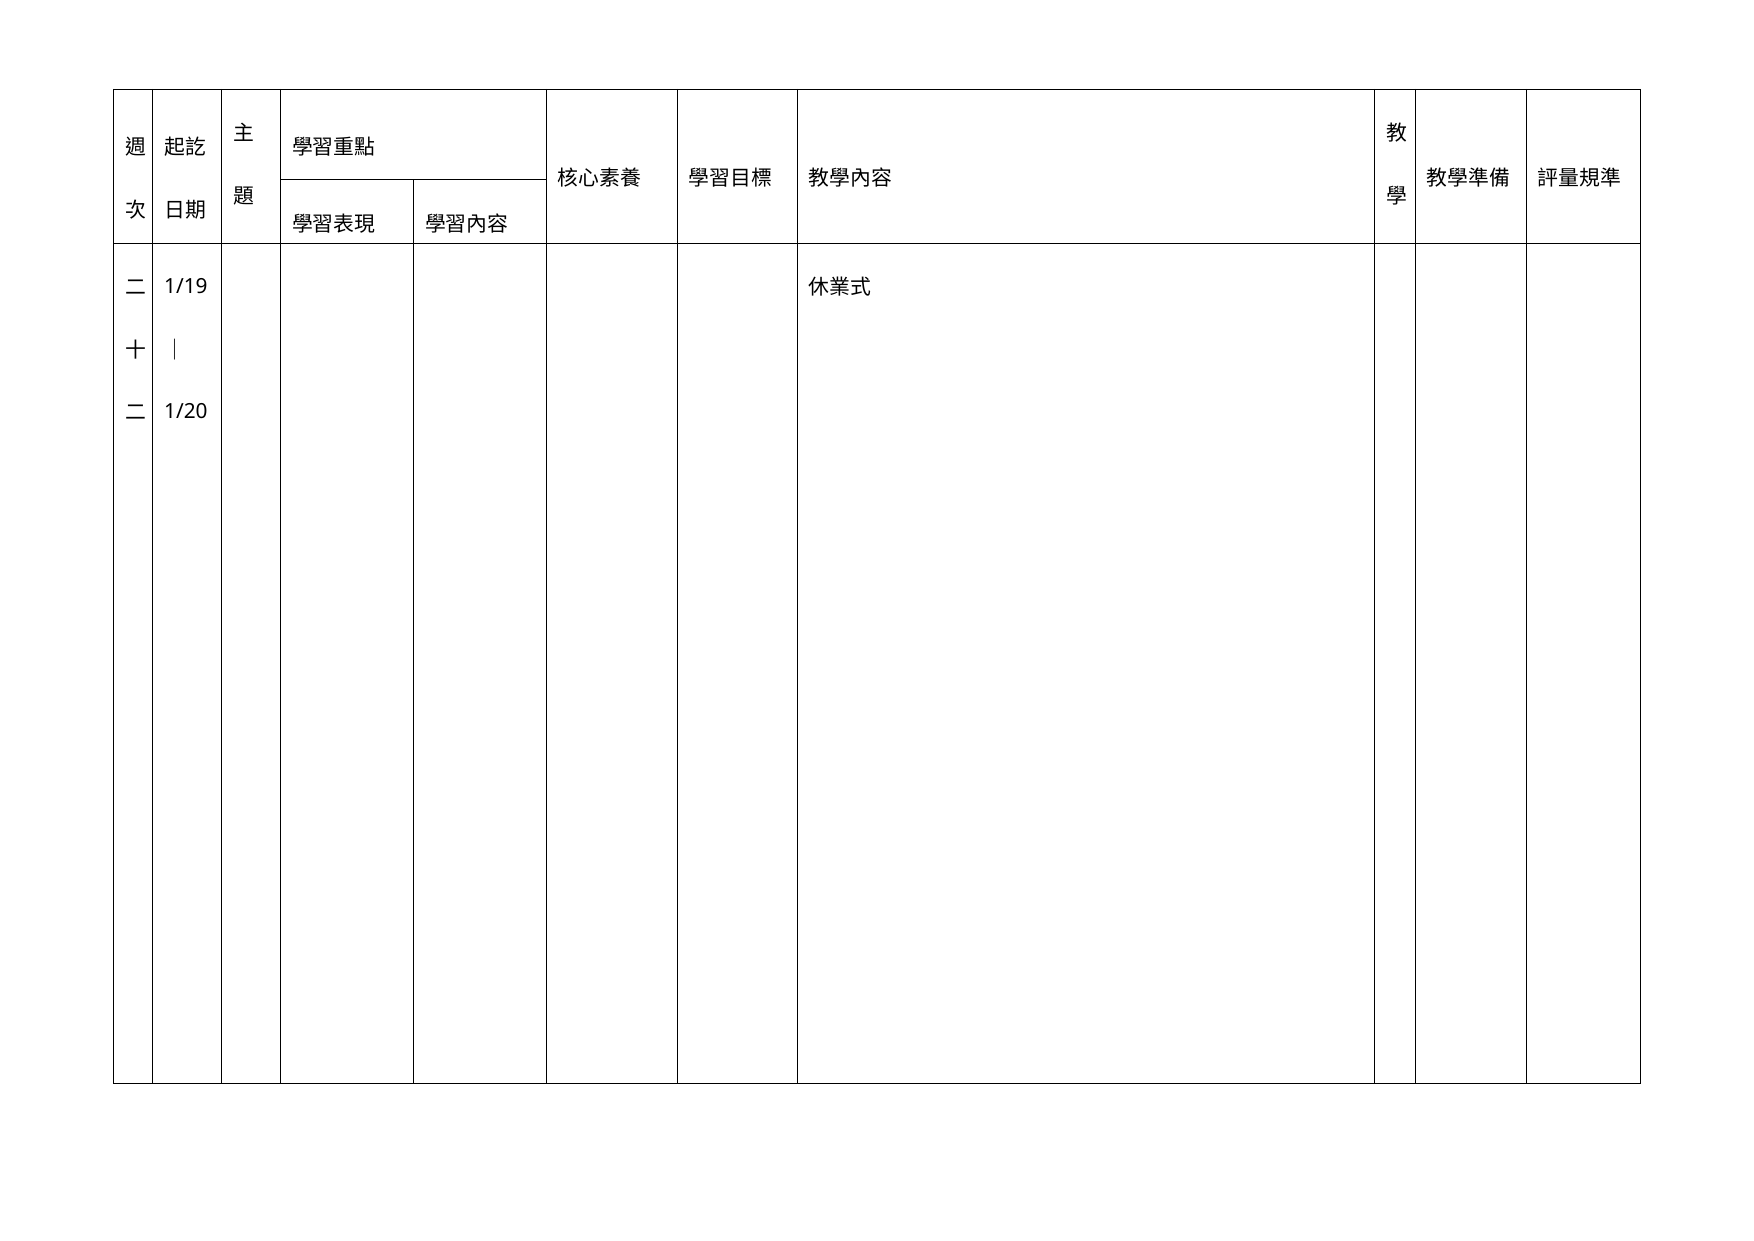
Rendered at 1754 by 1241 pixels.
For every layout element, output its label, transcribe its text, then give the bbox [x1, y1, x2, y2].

table_header 學習目標 [678, 90, 797, 243]
table_header 教學節數 [1375, 90, 1415, 243]
table_cell [678, 244, 797, 1083]
table_cell 二十二 [114, 244, 152, 1083]
table_cell 1/19 ｜ 1/20 [153, 244, 221, 1083]
table_cell [414, 244, 546, 1083]
table_cell 學習內容 [414, 180, 546, 243]
table_cell [547, 244, 677, 1083]
table_cell [1375, 244, 1415, 1083]
table_header 評量規準 [1527, 90, 1640, 243]
table_cell [222, 244, 280, 1083]
table_header 起訖日期 [153, 90, 221, 243]
table_header 週次 [114, 90, 152, 243]
table_cell [1416, 244, 1526, 1083]
table_header 學習重點 [281, 90, 546, 179]
table_header 教學內容 [798, 90, 1374, 243]
table_header 核心素養 [547, 90, 677, 243]
table_cell [1527, 244, 1640, 1083]
table_cell 休業式 [798, 244, 1374, 1083]
table_header 教學準備 [1416, 90, 1526, 243]
table_cell 學習表現 [281, 180, 413, 243]
table_cell [281, 244, 413, 1083]
table_header 主題與單元名稱 [222, 90, 280, 243]
